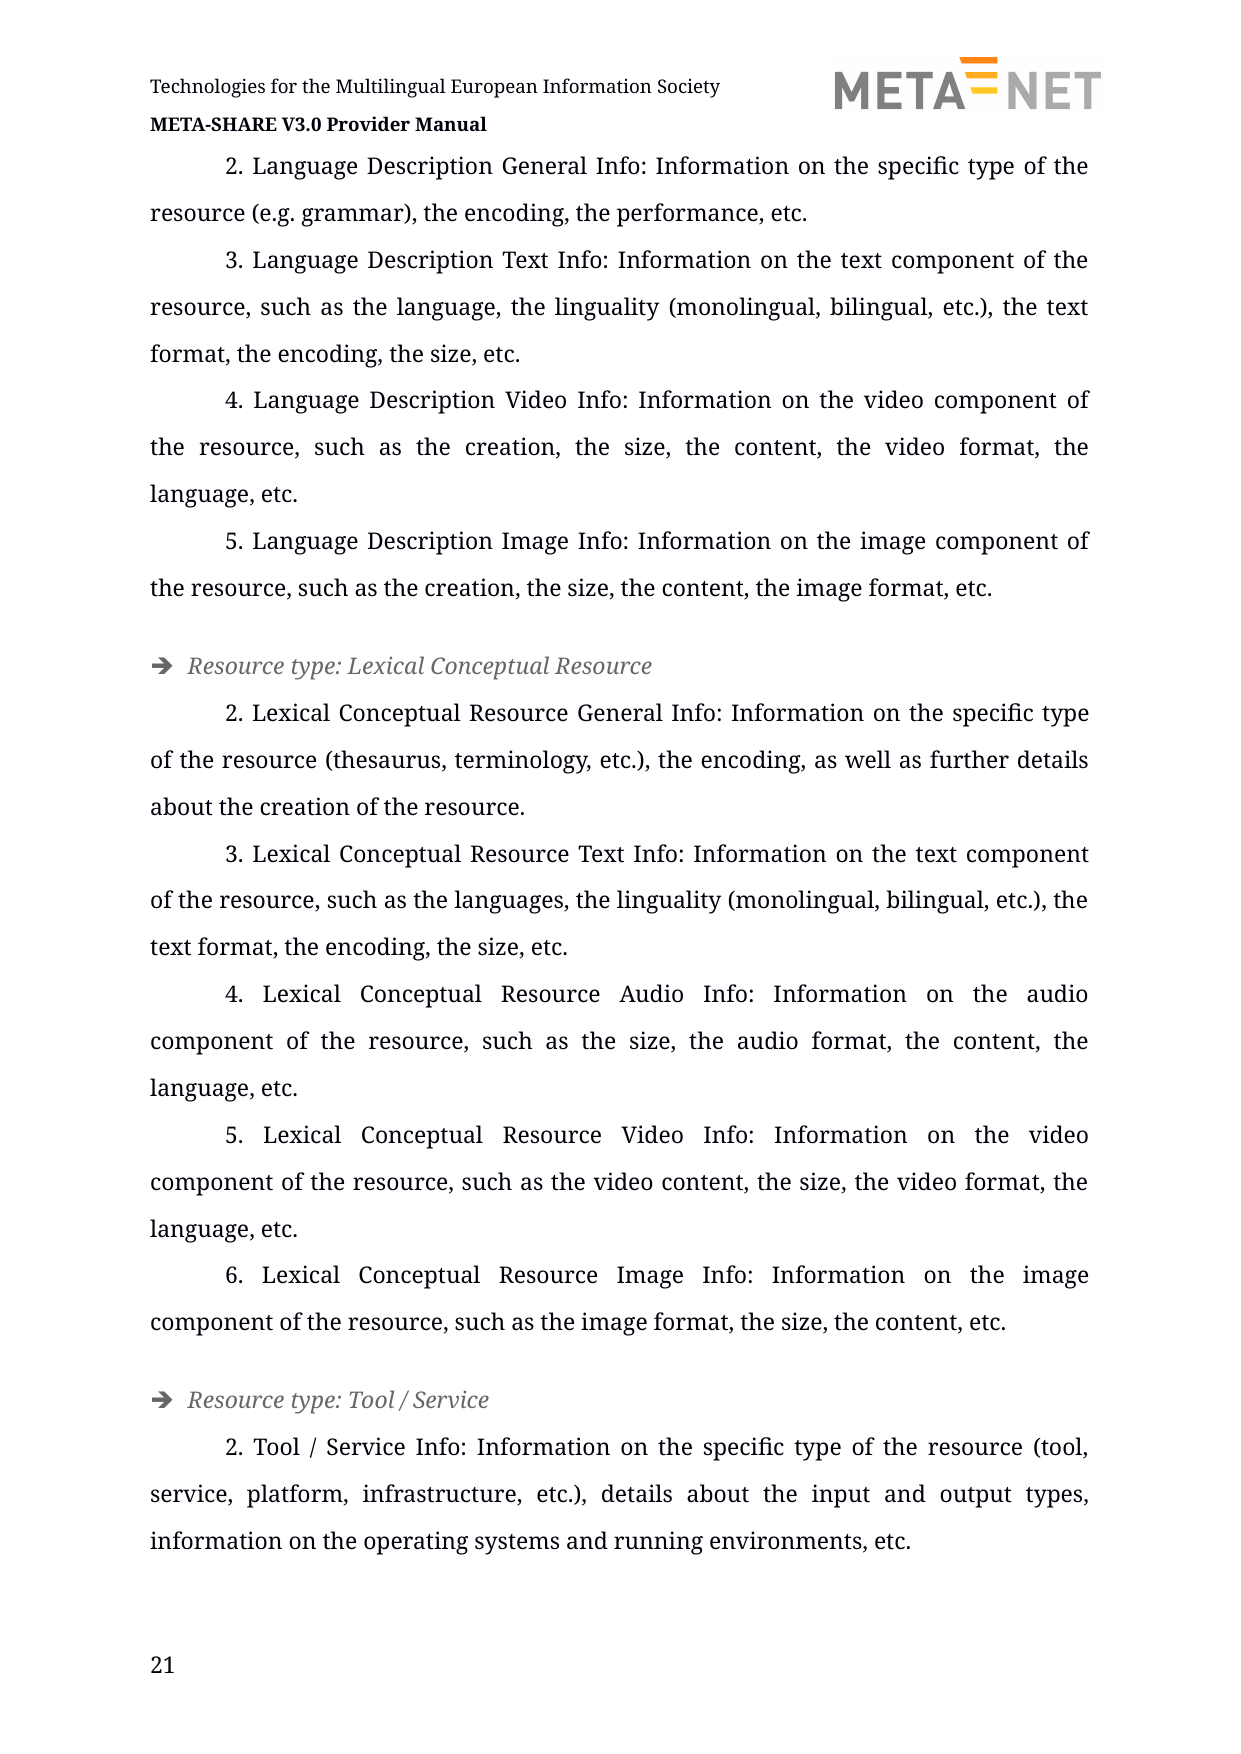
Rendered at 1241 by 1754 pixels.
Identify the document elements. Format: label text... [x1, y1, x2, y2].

list Resource type: Lexical Conceptual Resource [150, 650, 1090, 681]
text 6. Lexical Conceptual Resource Image Info: Information on the image component of the resource, such as the image format, the size, the content, etc. [150, 1259, 1090, 1337]
text 3. Lexical Conceptual Resource Text Info: Information on the text component of the resource, such as the languages, the linguality (monolingual, bilingual, etc.), the text format, the encoding, the size, etc. [150, 837, 1090, 962]
text 2. Lexical Conceptual Resource General Info: Information on the specific type of the resource (thesaurus, terminology, etc.), the encoding, as well as further details about the creation of the resource. [150, 697, 1090, 822]
text 2. Tool / Service Info: Information on the specific type of the resource (tool, service, platform, infrastructure, etc.), details about the input and output types, information on the operating systems and running environments, etc. [150, 1431, 1090, 1556]
text 2. Language Description General Info: Information on the specific type of the resource (e.g. grammar), the encoding, the performance, etc. [150, 150, 1090, 228]
text 4. Language Description Video Info: Information on the video component of the resource, such as the creation, the size, the content, the video format, the language, etc. [150, 384, 1090, 509]
picture [830, 56, 1106, 111]
text 4. Lexical Conceptual Resource Audio Info: Information on the audio component of the resource, such as the size, the audio format, the content, the language, etc. [150, 978, 1090, 1103]
text 5. Lexical Conceptual Resource Video Info: Information on the video component of the resource, such as the video content, the size, the video format, the language, etc. [150, 1119, 1090, 1244]
text 5. Language Description Image Info: Information on the image component of the resource, such as the creation, the size, the content, the image format, etc. [150, 525, 1090, 603]
text 3. Language Description Text Info: Information on the text component of the resource, such as the language, the linguality (monolingual, bilingual, etc.), the text format, the encoding, the size, etc. [150, 244, 1090, 369]
list Resource type: Tool / Service [150, 1384, 1090, 1416]
